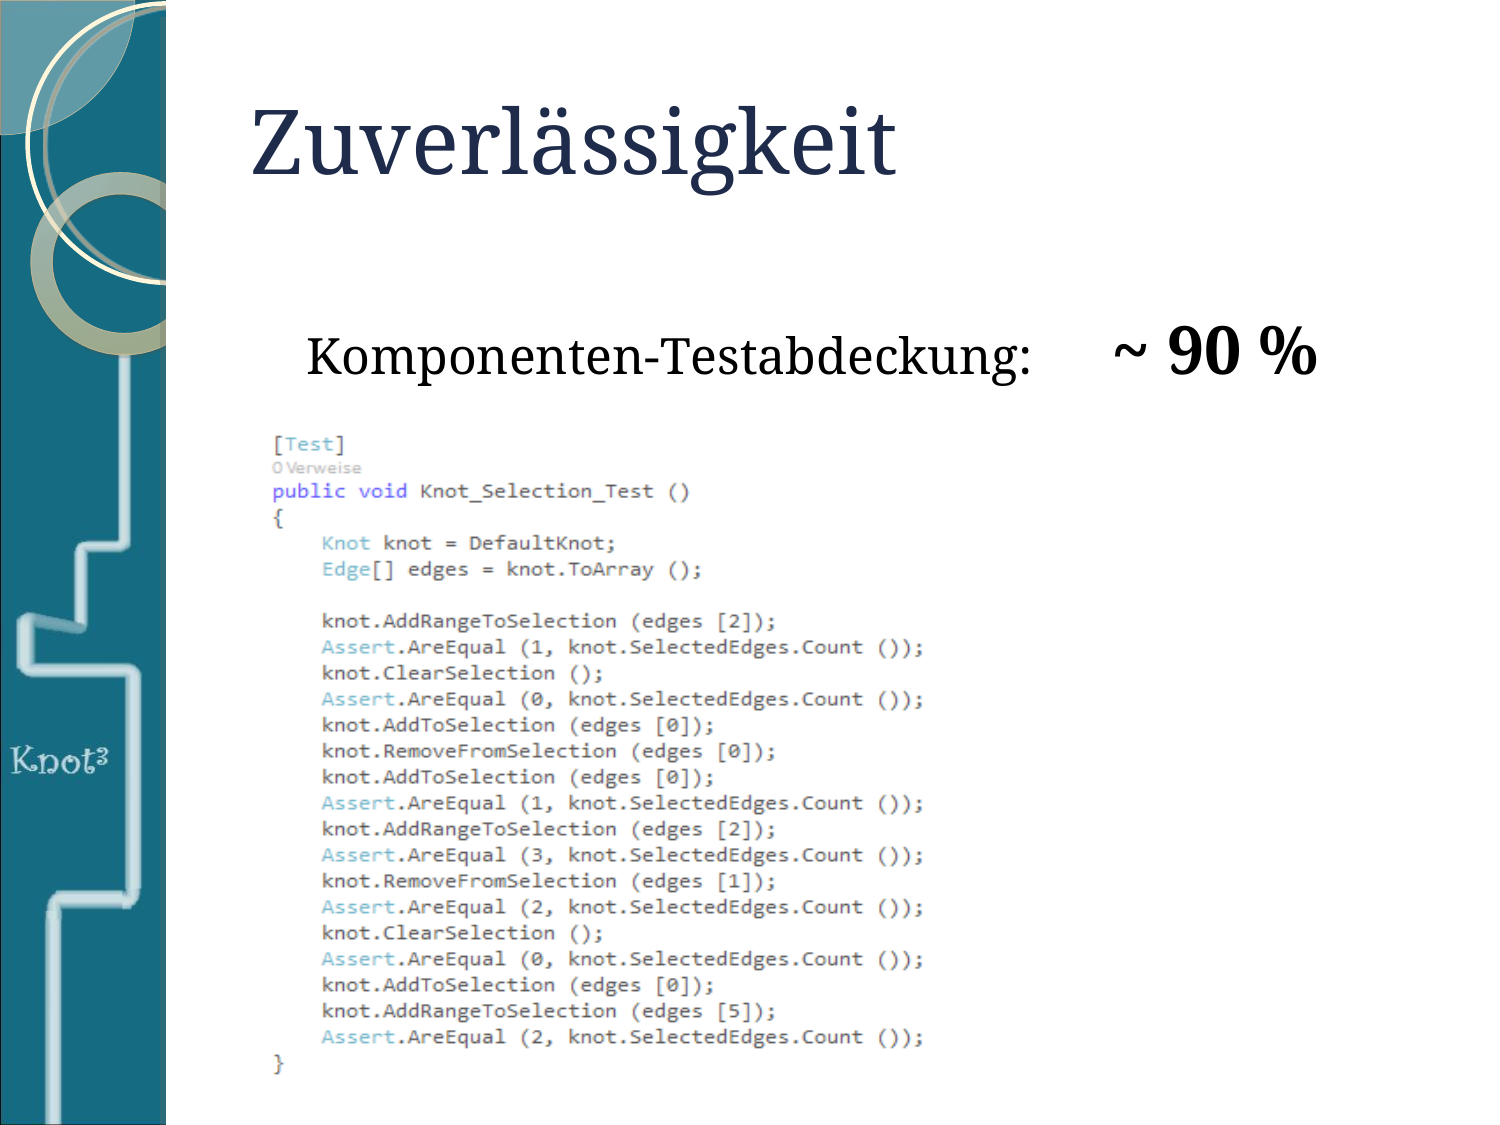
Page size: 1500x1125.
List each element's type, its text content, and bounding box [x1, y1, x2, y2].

title Zuverlässigkeit [235, 23, 1466, 237]
text_box [219, 421, 1040, 1094]
list Komponenten-Testabdeckung: ~ 90 % [235, 237, 1466, 906]
